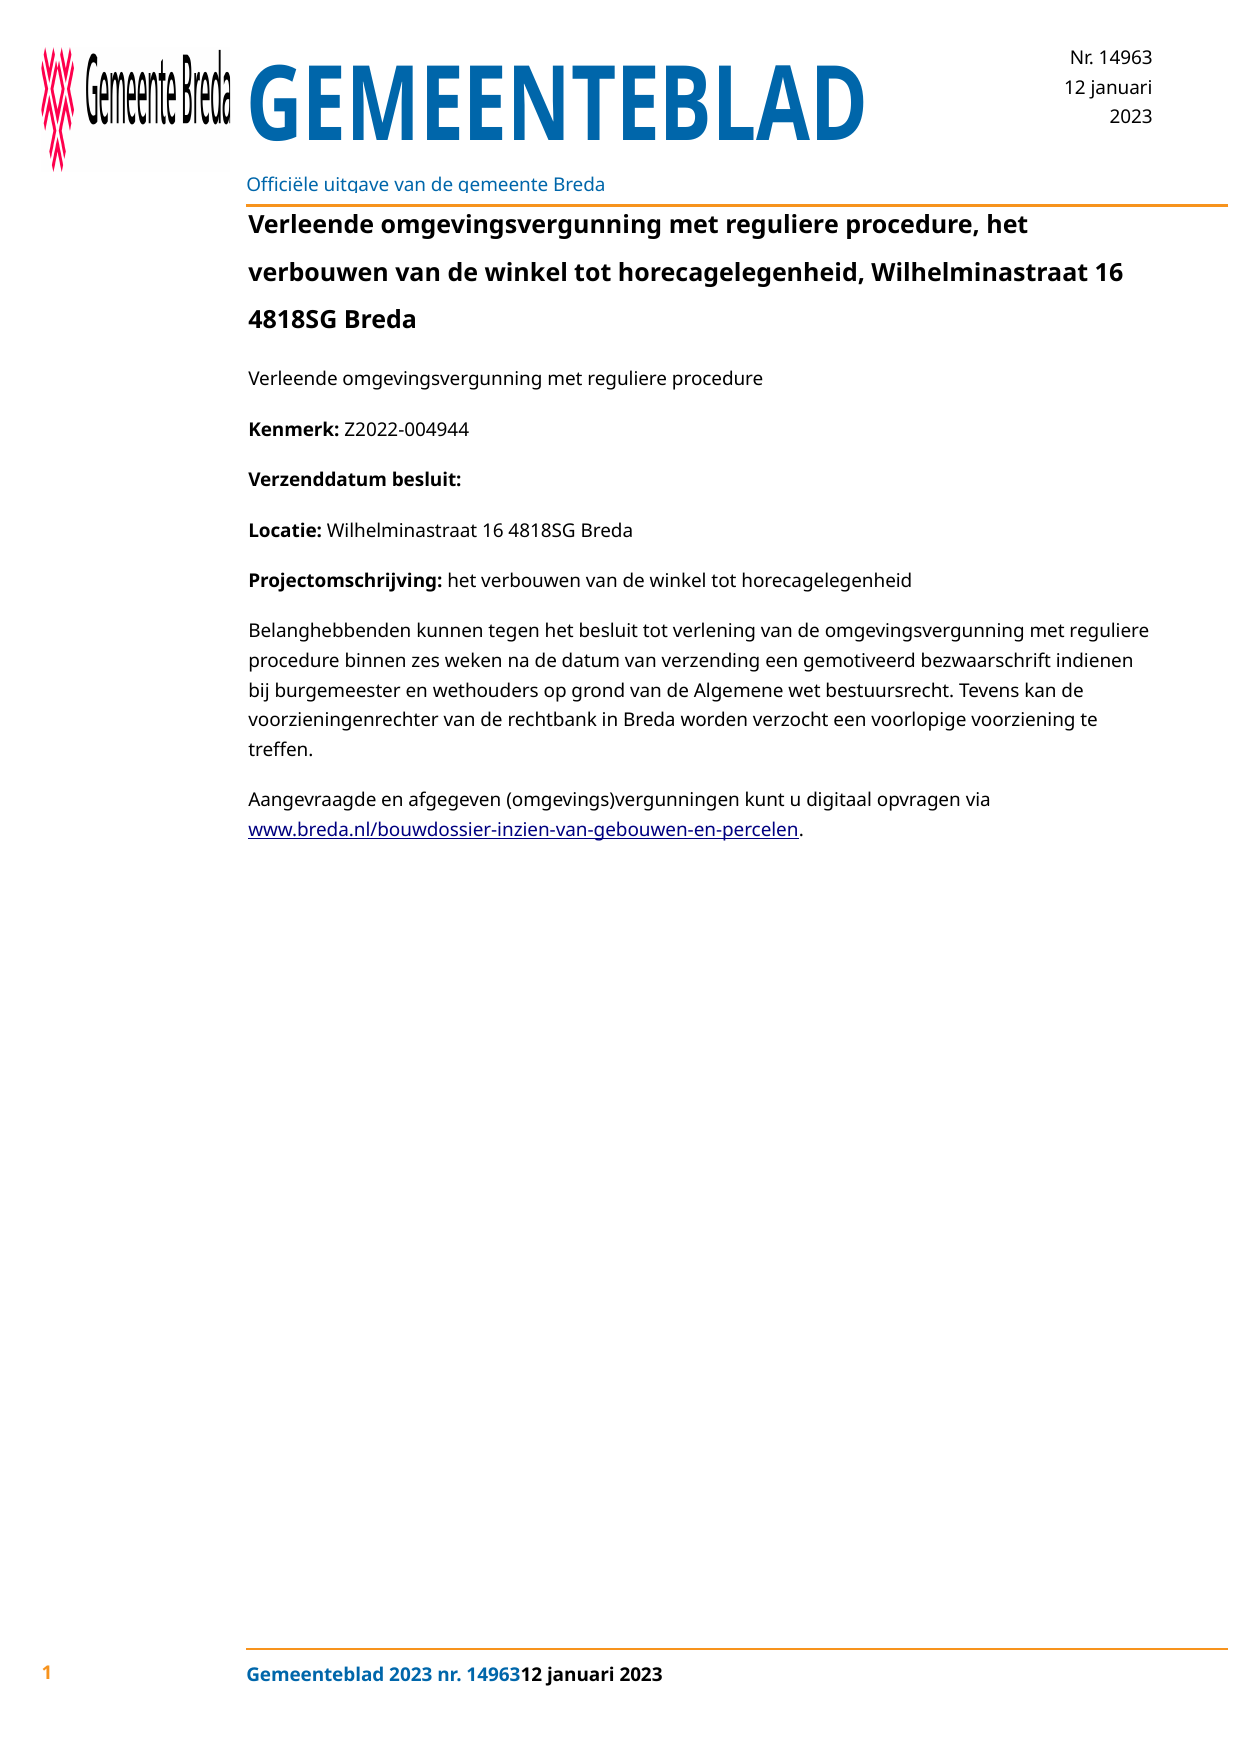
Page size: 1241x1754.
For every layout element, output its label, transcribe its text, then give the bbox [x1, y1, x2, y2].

text Aangevraagde en afgegeven (omgevings)vergunningen kunt u digitaal opvragen via www.breda.nl/bouwdossier-inzien-van-gebouwen-en-percelen. [248, 786, 1152, 842]
text Verzenddatum besluit: [248, 466, 1152, 492]
text Verleende omgevingsvergunning met reguliere procedure [248, 366, 1152, 391]
text Verleende omgevingsvergunning met reguliere procedure, het verbouwen van de winkel tot horecagelegenheid, Wilhelminastraat 16 4818SG Breda [248, 207, 1152, 336]
text Locatie: Wilhelminastraat 16 4818SG Breda [248, 517, 1152, 542]
text Kenmerk: Z2022-004944 [248, 416, 1152, 442]
text Projectomschrijving: het verbouwen van de winkel tot horecagelegenheid [248, 567, 1152, 593]
picture [41, 47, 231, 172]
text Belanghebbenden kunnen tegen het besluit tot verlening van de omgevingsvergunning met reguliere procedure binnen zes weken na de datum van verzending een gemotiveerd bezwaarschrift indienen bij burgemeester en wethouders op grond van de Algemene wet bestuursrecht. Tevens kan de voorzieningenrechter van de rechtbank in Breda worden verzocht een voorlopige voorziening te treffen. [248, 618, 1152, 762]
